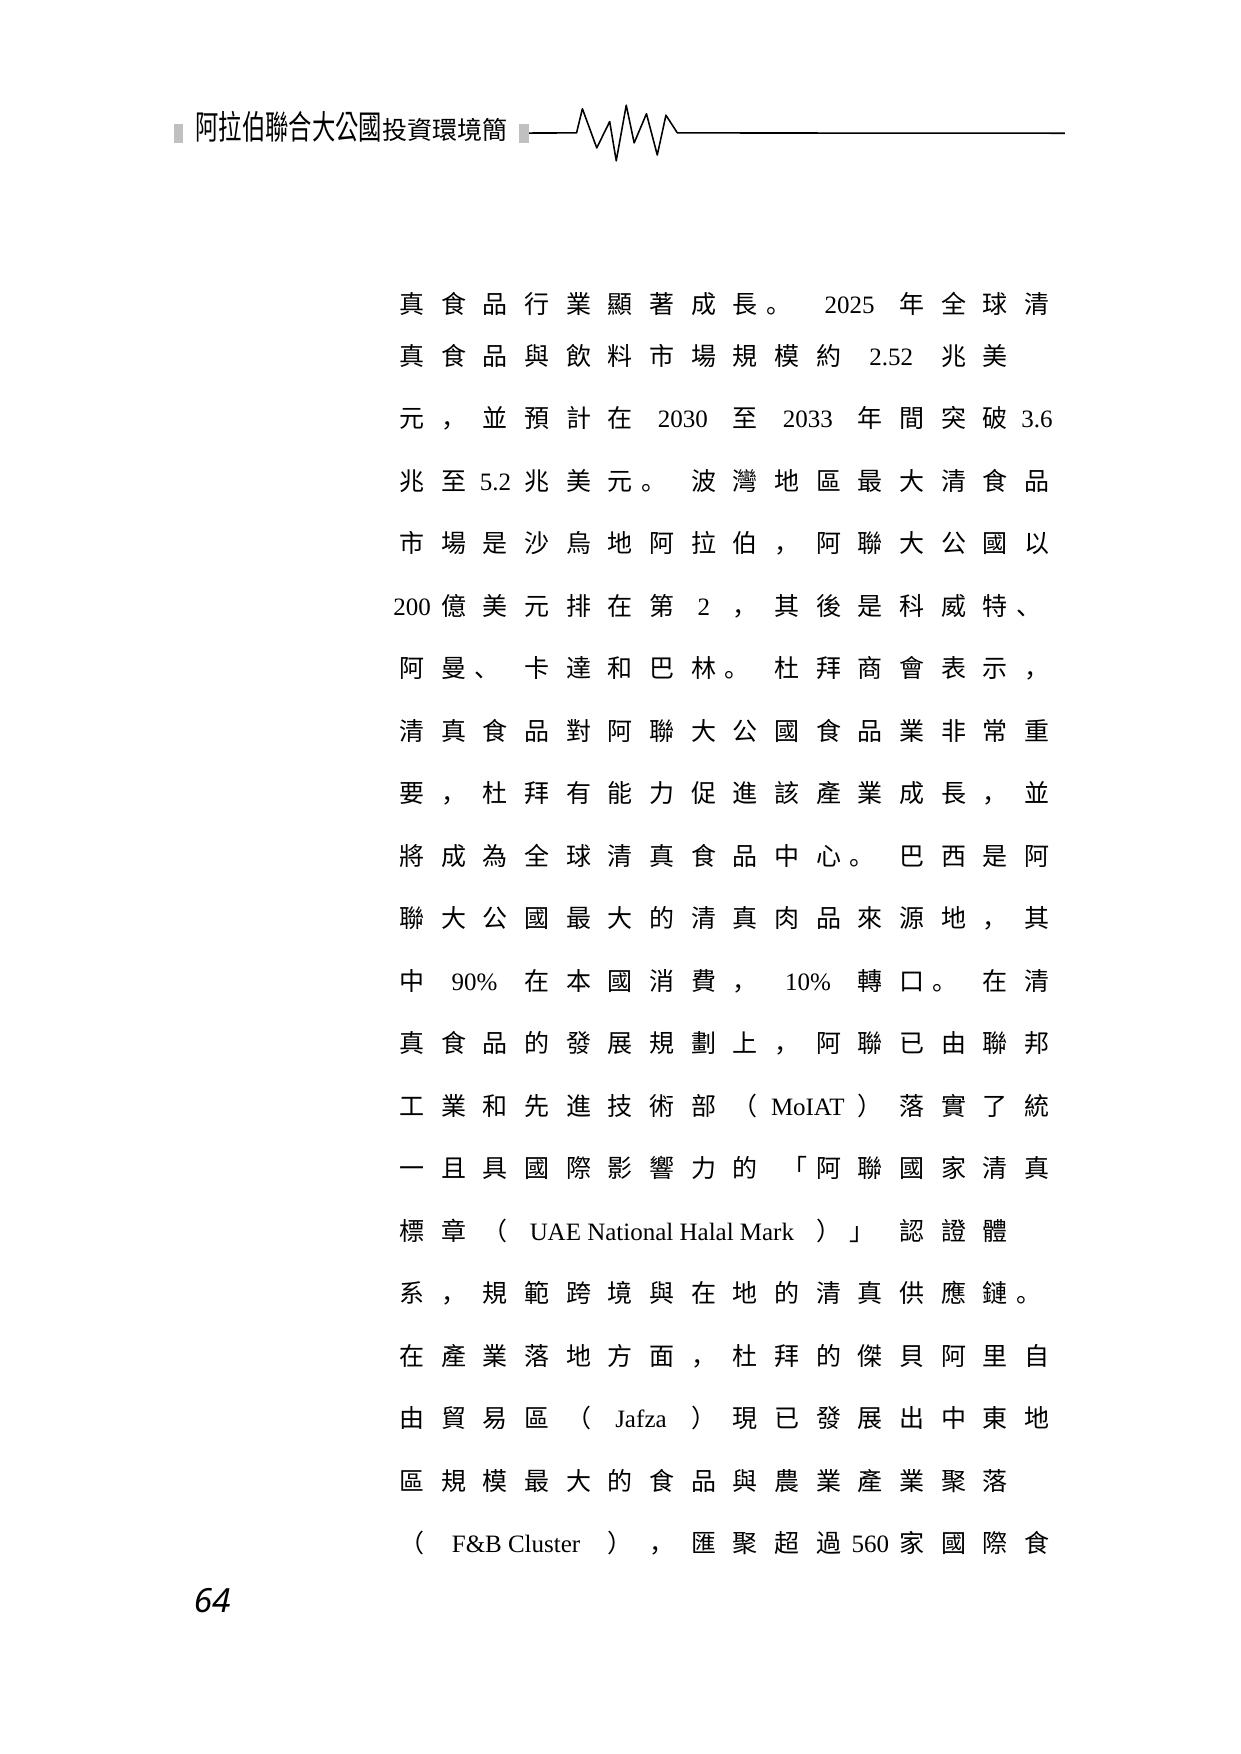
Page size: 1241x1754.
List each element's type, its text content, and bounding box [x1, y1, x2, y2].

text 真食品行業顯著成長。2025年全球清真食品與飲料市場規模約2.52兆美元，並預計在2030至2033年間突破3.6兆至5.2兆美元。波灣地區最大清食品市場是沙烏地阿拉伯，阿聯大公國以200億美元排在第2，其後是科威特、阿曼、卡達和巴林。杜拜商會表示，清真食品對阿聯大公國食品業非常重要，杜拜有能力促進該產業成長，並將成為全球清真食品中心。巴西是阿聯大公國最大的清真肉品來源地，其中90%在本國消費，10%轉口。在清真食品的發展規劃上，阿聯已由聯邦工業和先進技術部（MoIAT）落實了統一且具國際影響力的「阿聯國家清真標章（UAE National Halal Mark）」認證體系，規範跨境與在地的清真供應鏈。在產業落地方面，杜拜的傑貝阿里自由貿易區（Jafza）現已發展出中東地區規模最大的食品與農業產業聚落（F&B Cluster），匯聚超過560家國際食 [306, 250, 1058, 1563]
